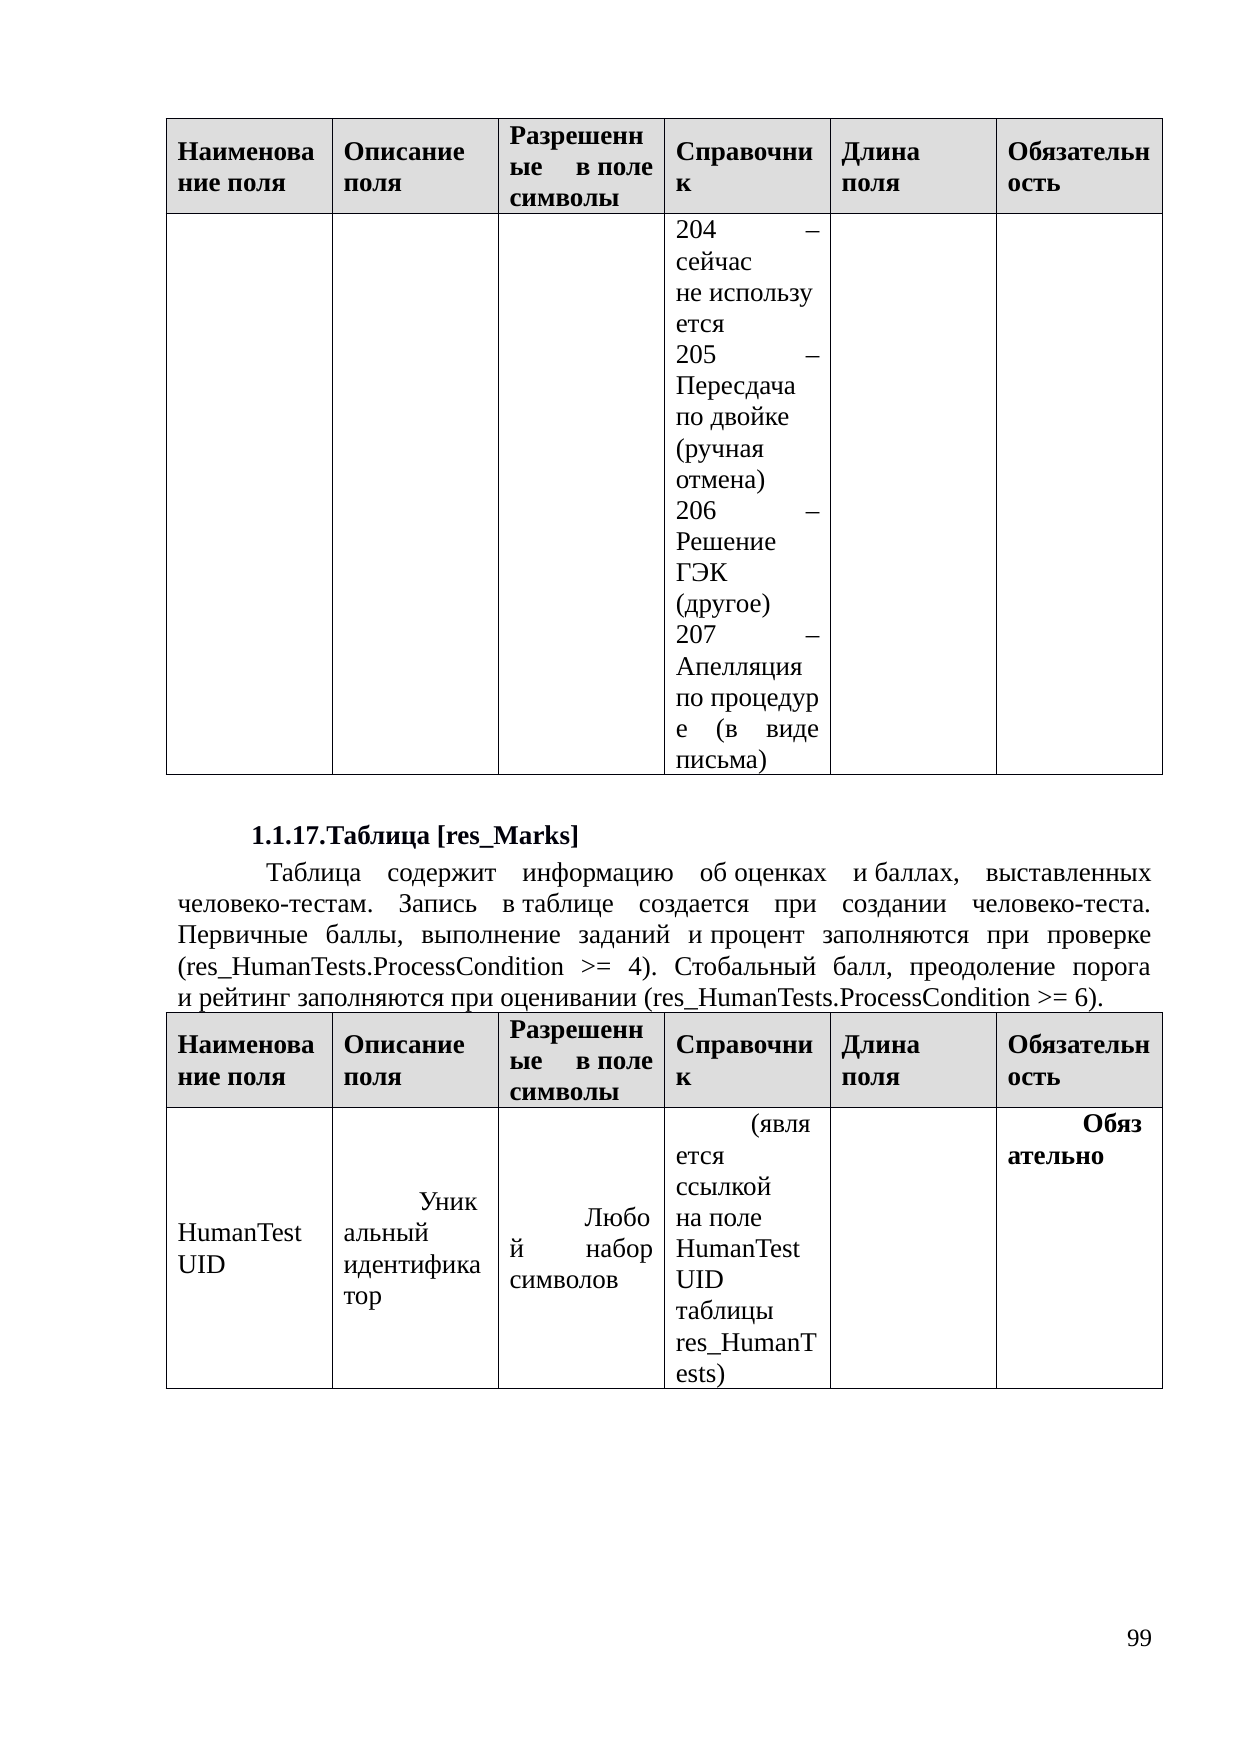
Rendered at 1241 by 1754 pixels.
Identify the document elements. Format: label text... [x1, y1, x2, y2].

table_cell [167, 214, 332, 774]
table_cell [831, 1108, 996, 1388]
table_cell [333, 214, 498, 774]
subtitle Таблица [res_Marks] [251, 819, 1152, 850]
table_cell (является ссылкой на поле HumanTestUID таблицы res_HumanTests) [665, 1108, 830, 1388]
table_cell 204 – сейчас не используется 205 – Пересдача по двойке (ручная отмена) 206 – Решение ГЭК (другое) 207 – Апелляция по процедуре (в виде письма) [665, 214, 830, 774]
table_header Описание поля [333, 119, 498, 213]
table_header Разрешенные в поле символы [499, 1013, 664, 1107]
table_header Справочник [665, 119, 830, 213]
table_header Обязательность [997, 1013, 1162, 1107]
table_header Наименование поля [167, 119, 332, 213]
table_cell HumanTestUID [167, 1108, 332, 1388]
table_header Обязательность [997, 119, 1162, 213]
table_header Справочник [665, 1013, 830, 1107]
text Таблица содержит информацию об оценках и баллах, выставленных человеко-тестам. Запись в таблице создается при создании человеко-теста. Первичные баллы, выполнение заданий и процент заполняются при проверке (res_HumanTests.ProcessCondition >= 4). Стобальный балл, преодоление порога и рейтинг заполняются при оценивании (res_HumanTests.ProcessCondition >= 6). [177, 856, 1152, 1012]
table_cell Любой набор символов [499, 1108, 664, 1388]
table_cell [997, 214, 1162, 774]
table_header Длина поля [831, 1013, 996, 1107]
table_cell Уникальный идентификатор [333, 1108, 498, 1388]
table_header Наименование поля [167, 1013, 332, 1107]
table_cell [831, 214, 996, 774]
table_header Длина поля [831, 119, 996, 213]
table_header Разрешенные в поле символы [499, 119, 664, 213]
table_header Описание поля [333, 1013, 498, 1107]
table_cell Обязательно [997, 1108, 1162, 1388]
table_cell [499, 214, 664, 774]
